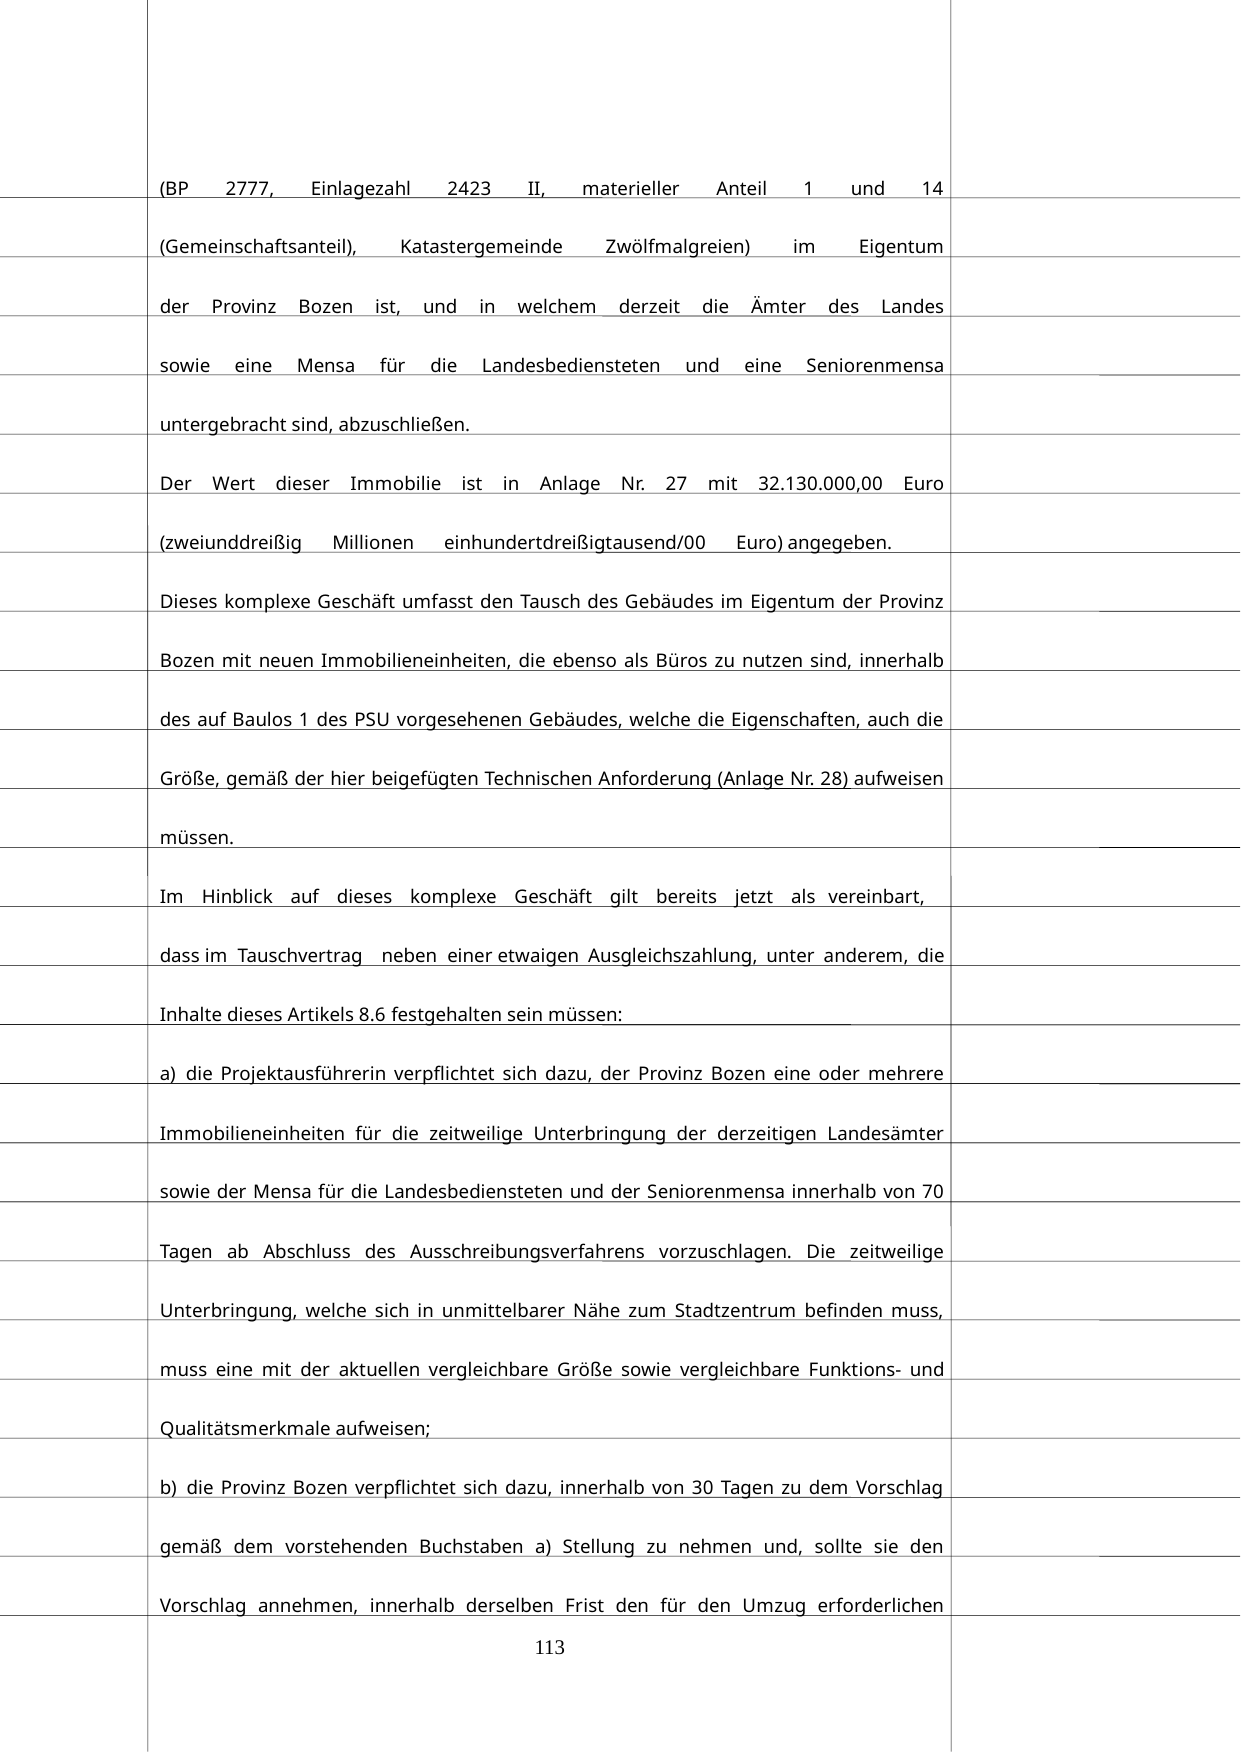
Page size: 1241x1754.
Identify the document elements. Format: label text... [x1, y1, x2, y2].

text Qualitätsmerkmale aufweisen; [159, 1380, 945, 1437]
text der Provinz Bozen ist, und in welchem derzeit die Ämter des Landes [159, 258, 945, 315]
text Tagen ab Abschluss des Ausschreibungsverfahrens vorzuschlagen. Die zeitweilige [159, 1203, 945, 1260]
text sowie der Mensa für die Landesbediensteten und der Seniorenmensa innerhalb von 70 [159, 1144, 945, 1201]
text Immobilieneinheiten für die zeitweilige Unterbringung der derzeitigen Landesämter [159, 1084, 945, 1142]
text untergebracht sind, abzuschließen. [159, 376, 945, 433]
text Größe, gemäß der hier beigefügten Technischen Anforderung (Anlage Nr. 28) aufweisen [159, 730, 945, 788]
text (BP 2777, Einlagezahl 2423 II, materieller Anteil 1 und 14 [159, 148, 945, 197]
text [159, 553, 945, 561]
text (Gemeinschaftsanteil), Katastergemeinde Zwölfmalgreien) im Eigentum [159, 198, 945, 256]
text dass im Tauschvertrag neben einer etwaigen Ausgleichszahlung, unter anderem, die [159, 907, 945, 965]
text muss eine mit der aktuellen vergleichbare Größe sowie vergleichbare Funktions- und [159, 1321, 945, 1378]
text (zweiunddreißig Millionen einhundertdreißigtausend/00 Euro) angegeben. [159, 494, 945, 552]
text Im Hinblick auf dieses komplexe Geschäft gilt bereits jetzt als vereinbart, [159, 856, 945, 906]
text gemäß dem vorstehenden Buchstaben a) Stellung zu nehmen und, sollte sie den [159, 1498, 945, 1555]
text b) die Provinz Bozen verpflichtet sich dazu, innerhalb von 30 Tagen zu dem Vorschlag [159, 1447, 945, 1497]
text Unterbringung, welche sich in unmittelbarer Nähe zum Stadtzentrum befinden muss, [159, 1262, 945, 1319]
text a) die Projektausführerin verpflichtet sich dazu, der Provinz Bozen eine oder mehrere [159, 1034, 945, 1083]
text [159, 1025, 945, 1034]
text müssen. [159, 789, 945, 847]
text Vorschlag annehmen, innerhalb derselben Frist den für den Umzug erforderlichen [159, 1557, 945, 1615]
text Inhalte dieses Artikels 8.6 festgehalten sein müssen: [159, 966, 945, 1024]
text des auf Baulos 1 des PSU vorgesehenen Gebäudes, welche die Eigenschaften, auch die [159, 671, 945, 729]
text Dieses komplexe Geschäft umfasst den Tausch des Gebäudes im Eigentum der Provinz [159, 561, 945, 610]
text Der Wert dieser Immobilie ist in Anlage Nr. 27 mit 32.130.000,00 Euro [159, 443, 945, 492]
text sowie eine Mensa für die Landesbediensteten und eine Seniorenmensa [159, 317, 945, 374]
text Bozen mit neuen Immobilieneinheiten, die ebenso als Büros zu nutzen sind, innerhalb [159, 612, 945, 670]
